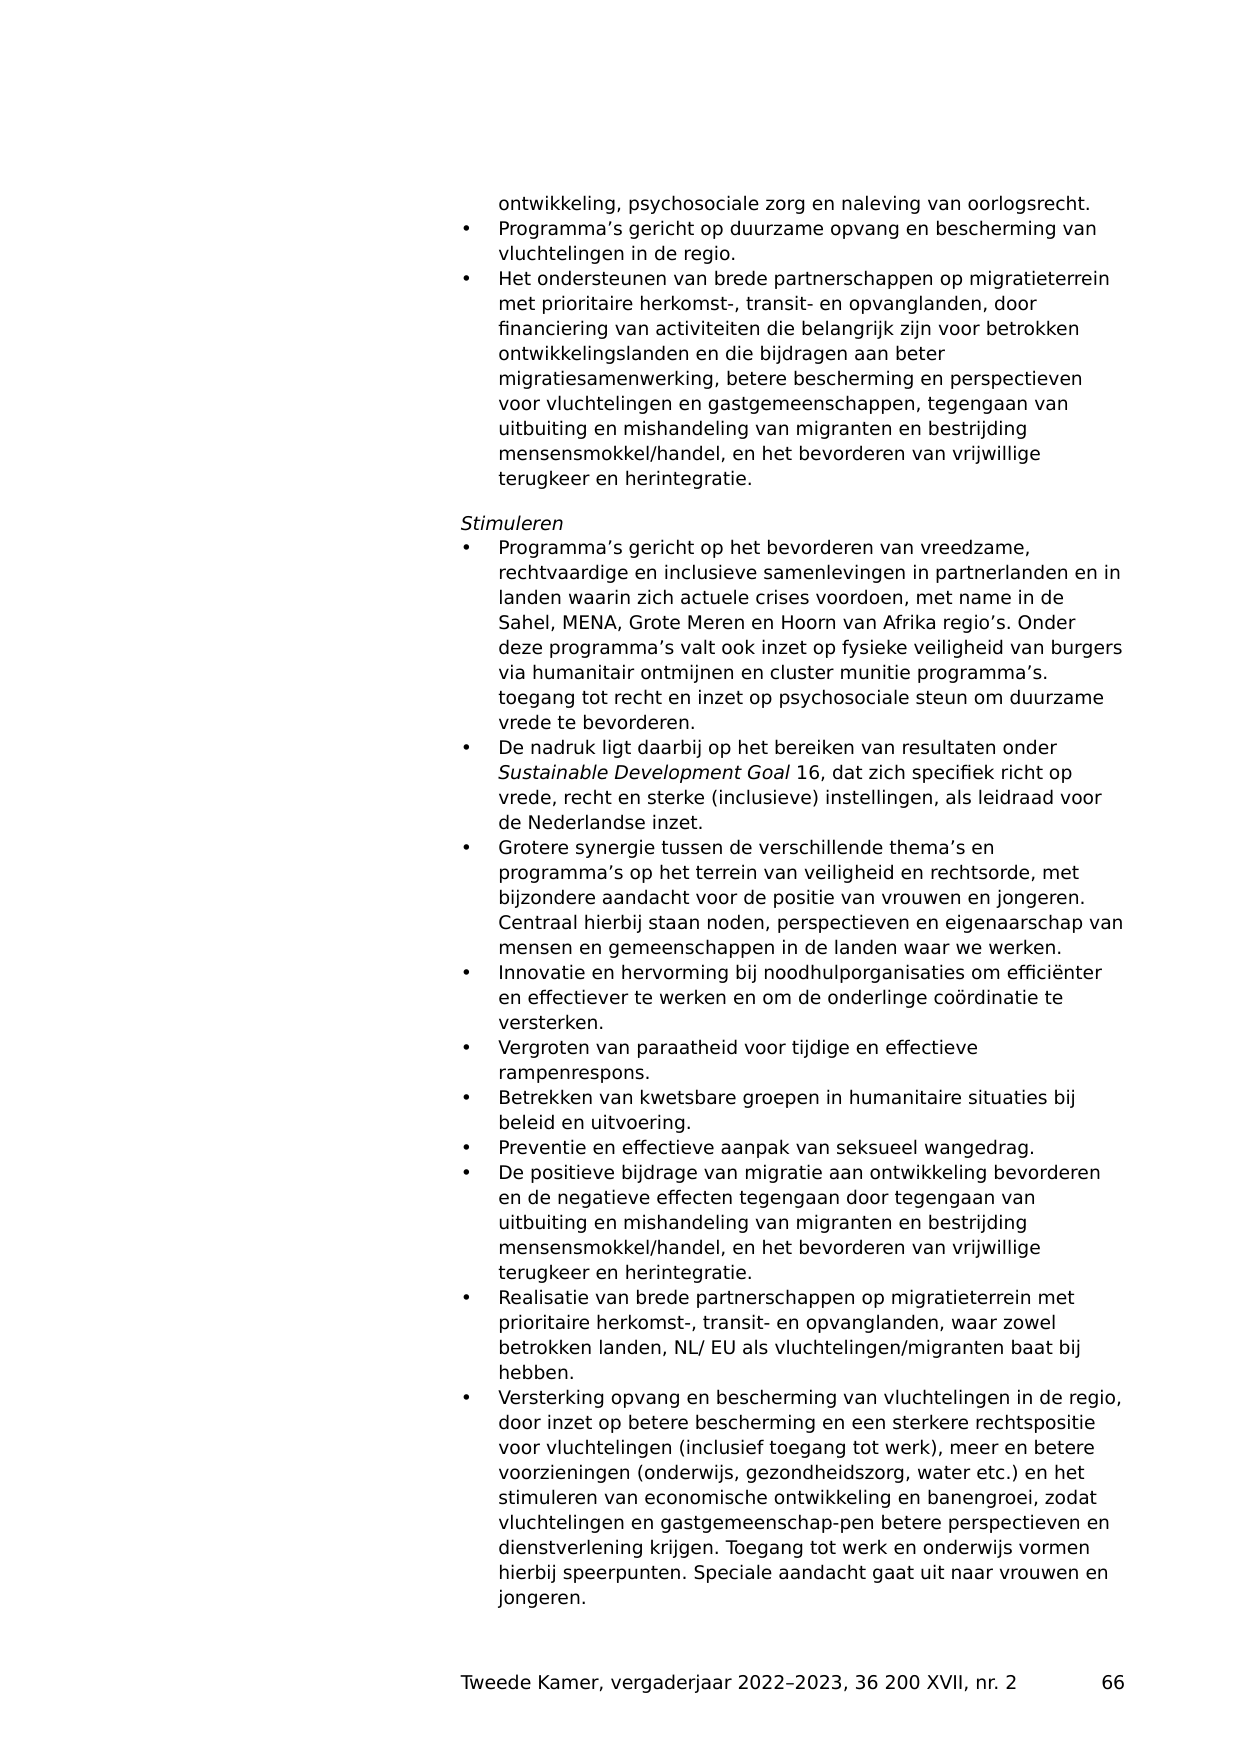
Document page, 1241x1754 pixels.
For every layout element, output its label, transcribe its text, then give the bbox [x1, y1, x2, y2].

list Programma’s gericht op het bevorderen van vreedzame, rechtvaardige en inclusieve samenlevingen in partnerlanden en in landen waarin zich actuele crises voordoen, met name in de Sahel, MENA, Grote Meren en Hoorn van Afrika regio’s. Onder deze programma’s valt ook inzet op fysieke veiligheid van burgers via humanitair ontmijnen en cluster munitie programma’s. toegang tot recht en inzet op psychosociale steun om duurzame vrede te bevorderen. [461, 535, 1125, 735]
list Grotere synergie tussen de verschillende thema’s en programma’s op het terrein van veiligheid en rechtsorde, met bijzondere aandacht voor de positie van vrouwen en jongeren. Centraal hierbij staan noden, perspectieven en eigenaarschap van mensen en gemeenschappen in de landen waar we werken. [461, 835, 1125, 960]
text Stimuleren [461, 513, 1125, 535]
list De nadruk ligt daarbij op het bereiken van resultaten onder Sustainable Development Goal 16, dat zich specifiek richt op vrede, recht en sterke (inclusieve) instellingen, als leidraad voor de Nederlandse inzet. [461, 735, 1125, 835]
list Programma’s gericht op duurzame opvang en bescherming van vluchtelingen in de regio. [461, 216, 1125, 266]
list Innovatie en hervorming bij noodhulporganisaties om efficiënter en effectiever te werken en om de onderlinge coördinatie te versterken. [461, 960, 1125, 1035]
list Versterking opvang en bescherming van vluchtelingen in de regio, door inzet op betere bescherming en een sterkere rechtspositie voor vluchtelingen (inclusief toegang tot werk), meer en betere voorzieningen (onderwijs, gezondheidszorg, water etc.) en het stimuleren van economische ontwikkeling en banengroei, zodat vluchtelingen en gastgemeenschap-pen betere perspectieven en dienstverlening krijgen. Toegang tot werk en onderwijs vormen hierbij speerpunten. Speciale aandacht gaat uit naar vrouwen en jongeren. [461, 1385, 1125, 1610]
list ontwikkeling, psychosociale zorg en naleving van oorlogsrecht. [461, 191, 1125, 216]
list Het ondersteunen van brede partnerschappen op migratieterrein met prioritaire herkomst-, transit- en opvanglanden, door financiering van activiteiten die belangrijk zijn voor betrokken ontwikkelingslanden en die bijdragen aan beter migratiesamenwerking, betere bescherming en perspectieven voor vluchtelingen en gastgemeenschappen, tegengaan van uitbuiting en mishandeling van migranten en bestrijding mensensmokkel/handel, en het bevorderen van vrijwillige terugkeer en herintegratie. [461, 266, 1125, 491]
list Betrekken van kwetsbare groepen in humanitaire situaties bij beleid en uitvoering. [461, 1085, 1125, 1135]
list Vergroten van paraatheid voor tijdige en effectieve rampenrespons. [461, 1035, 1125, 1085]
list Preventie en effectieve aanpak van seksueel wangedrag. [461, 1135, 1125, 1160]
list De positieve bijdrage van migratie aan ontwikkeling bevorderen en de negatieve effecten tegengaan door tegengaan van uitbuiting en mishandeling van migranten en bestrijding mensensmokkel/handel, en het bevorderen van vrijwillige terugkeer en herintegratie. [461, 1160, 1125, 1285]
list Realisatie van brede partnerschappen op migratieterrein met prioritaire herkomst-, transit- en opvanglanden, waar zowel betrokken landen, NL/ EU als vluchtelingen/migranten baat bij hebben. [461, 1285, 1125, 1385]
